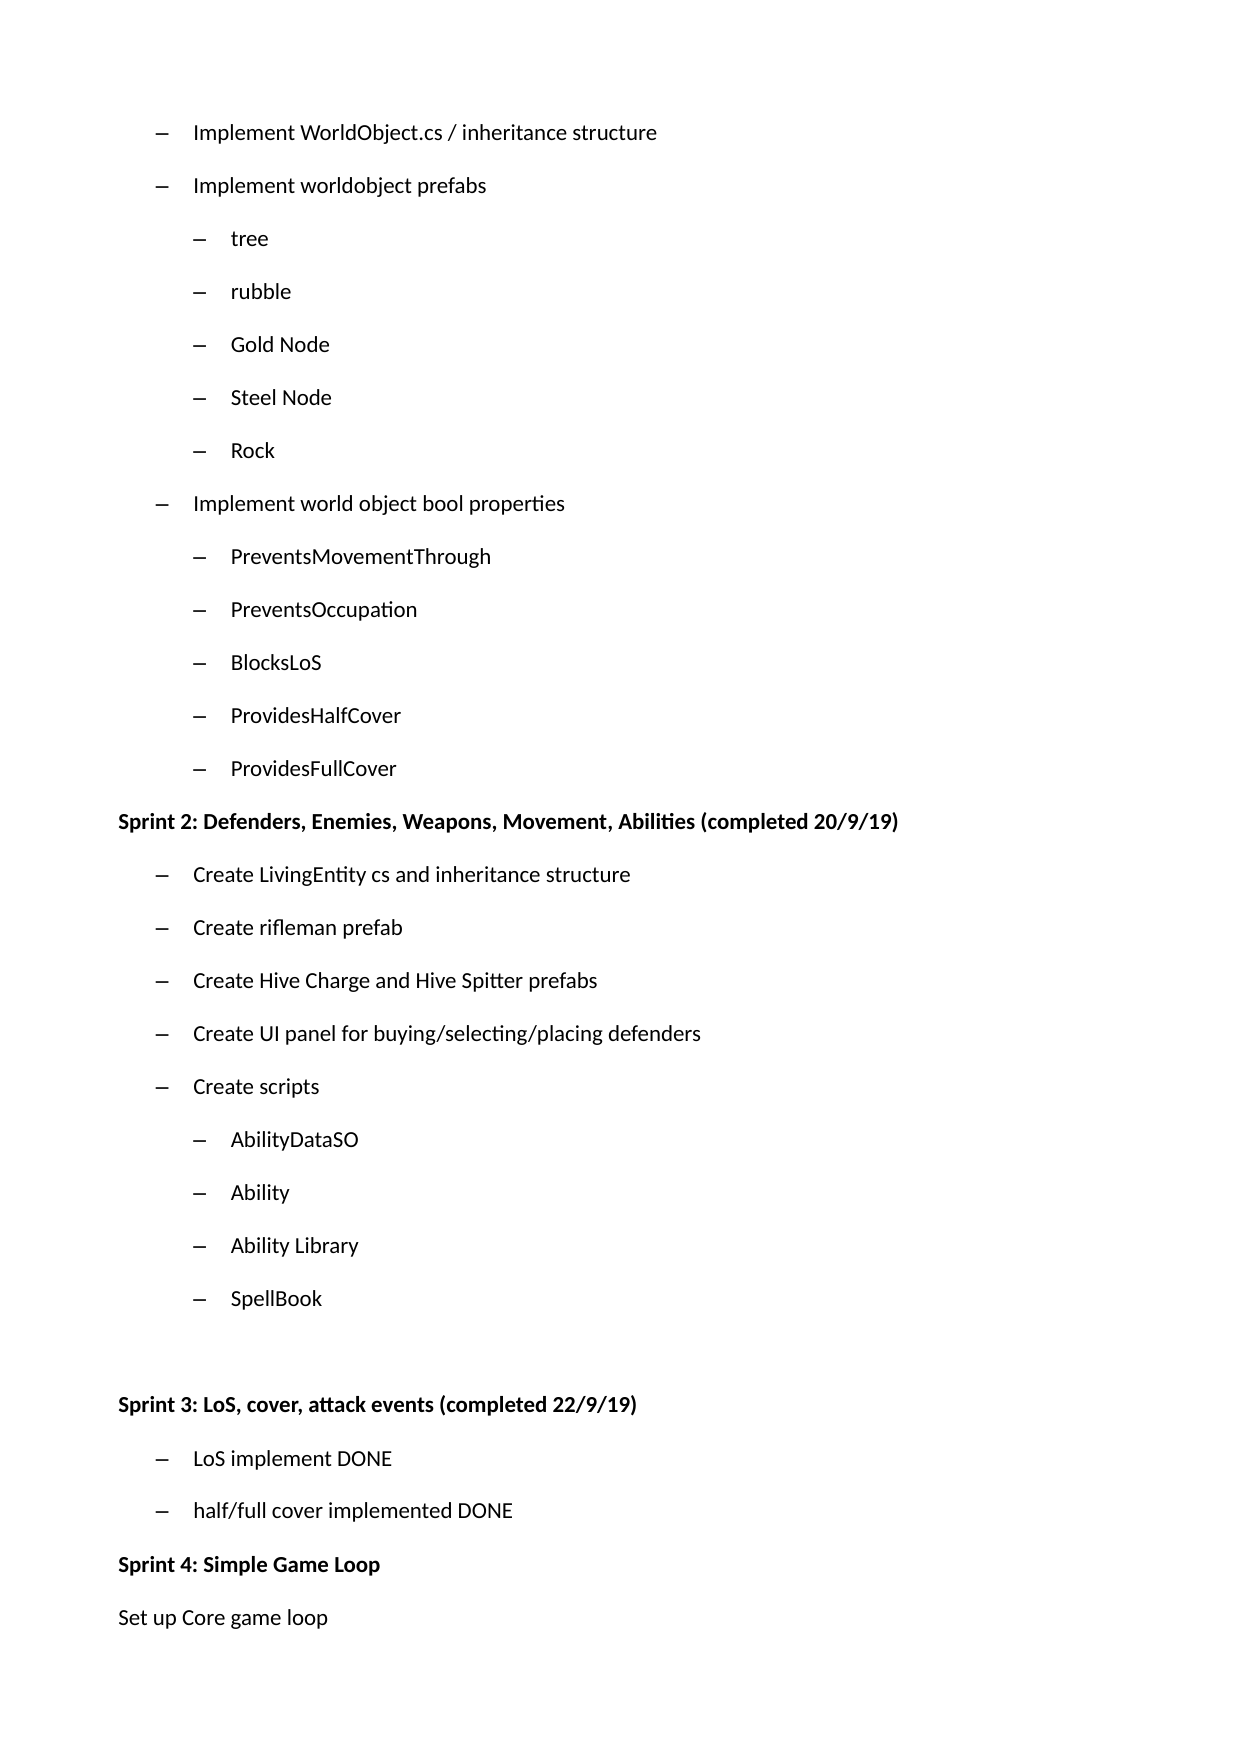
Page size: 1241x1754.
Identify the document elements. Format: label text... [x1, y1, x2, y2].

list AbilityDataSO [193, 1126, 1122, 1153]
list rubble [193, 277, 1122, 305]
list ProvidesHalfCover [193, 701, 1122, 729]
list Ability Library [193, 1232, 1122, 1259]
text Sprint 4: Simple Game Loop [118, 1550, 1122, 1578]
list PreventsOccupation [193, 595, 1122, 623]
list Create rifleman prefab [156, 913, 1122, 941]
list SpellBook [193, 1284, 1122, 1313]
list tree [193, 224, 1122, 252]
list ProvidesFullCover [193, 754, 1122, 782]
list Ability [193, 1178, 1122, 1207]
list half/full cover implemented DONE [156, 1497, 1122, 1525]
list PreventsMovementThrough [193, 542, 1122, 570]
list Gold Node [193, 330, 1122, 358]
list Implement world object bool properties [156, 489, 1122, 517]
list Create UI panel for buying/selecting/placing defenders [156, 1019, 1122, 1047]
list Create LivingEntity cs and inheritance structure [156, 860, 1122, 888]
list Create scripts [156, 1072, 1122, 1101]
text Sprint 3: LoS, cover, attack events (completed 22/9/19) [118, 1391, 1122, 1419]
list Steel Node [193, 383, 1122, 411]
list BlocksLoS [193, 648, 1122, 676]
list Create Hive Charge and Hive Spitter prefabs [156, 966, 1122, 994]
list Implement WorldObject.cs / inheritance structure [156, 118, 1122, 146]
list Rock [193, 436, 1122, 464]
list Implement worldobject prefabs [156, 171, 1122, 199]
list LoS implement DONE [156, 1444, 1122, 1472]
text Set up Core game loop [118, 1603, 1122, 1631]
text Sprint 2: Defenders, Enemies, Weapons, Movement, Abilities (completed 20/9/19) [118, 807, 1122, 835]
